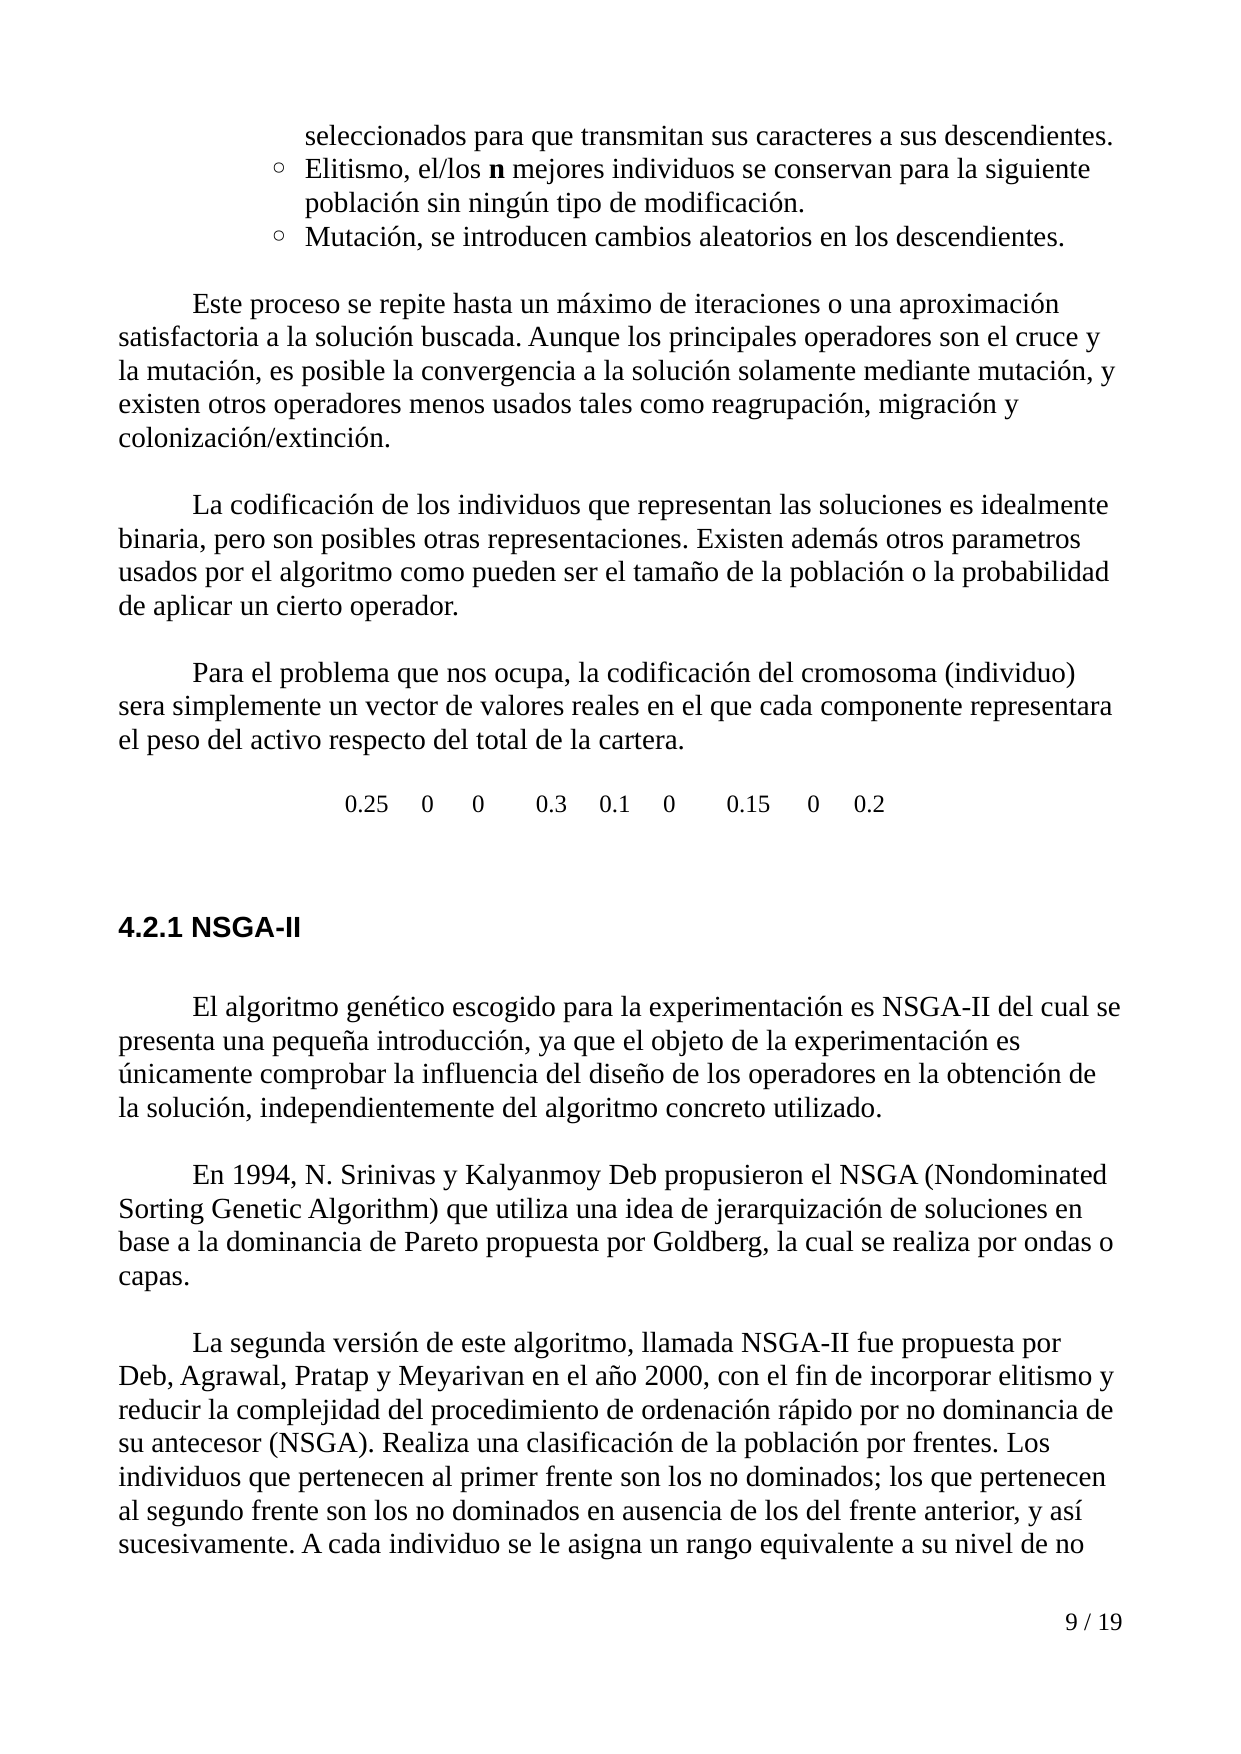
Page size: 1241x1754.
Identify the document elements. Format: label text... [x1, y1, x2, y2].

table_header 0 [410, 789, 461, 818]
table_header 0.2 [843, 789, 907, 818]
table_header 0 [796, 789, 842, 818]
text En 1994, N. Srinivas y Kalyanmoy Deb propusieron el NSGA (Nondominated Sorting Genetic Algorithm) que utiliza una idea de jerarquización de soluciones en base a la dominancia de Pareto propuesta por Goldberg, la cual se realiza por ondas o capas. [118, 1157, 1122, 1291]
list seleccionados para que transmitan sus caracteres a sus descendientes. [267, 118, 1122, 152]
text El algoritmo genético escogido para la experimentación es NSGA-II del cual se presenta una pequeña introducción, ya que el objeto de la experimentación es únicamente comprobar la influencia del diseño de los operadores en la obtención de la solución, independientemente del algoritmo concreto utilizado. [118, 989, 1122, 1124]
table_header 0 [652, 789, 715, 818]
table_header 0 [461, 789, 524, 818]
table_header 0.25 [333, 789, 410, 818]
list Mutación, se introducen cambios aleatorios en los descendientes. [267, 219, 1122, 252]
table_header 0.1 [588, 789, 652, 818]
table_header 0.15 [715, 789, 796, 818]
text La codificación de los individuos que representan las soluciones es idealmente binaria, pero son posibles otras representaciones. Existen además otros parametros usados por el algoritmo como pueden ser el tamaño de la población o la probabilidad de aplicar un cierto operador. [118, 487, 1122, 621]
text La segunda versión de este algoritmo, llamada NSGA-II fue propuesta por Deb, Agrawal, Pratap y Meyarivan en el año 2000, con el fin de incorporar elitismo y reducir la complejidad del procedimiento de ordenación rápido por no dominancia de su antecesor (NSGA). Realiza una clasificación de la población por frentes. Los individuos que pertenecen al primer frente son los no dominados; los que pertenecen al segundo frente son los no dominados en ausencia de los del frente anterior, y así sucesivamente. A cada individuo se le asigna un rango equivalente a su nivel de no [118, 1325, 1122, 1560]
text Este proceso se repite hasta un máximo de iteraciones o una aproximación satisfactoria a la solución buscada. Aunque los principales operadores son el cruce y la mutación, es posible la convergencia a la solución solamente mediante mutación, y existen otros operadores menos usados tales como reagrupación, migración y colonización/extinción. [118, 286, 1122, 454]
table_header 0.3 [524, 789, 588, 818]
text Para el problema que nos ocupa, la codificación del cromosoma (individuo) sera simplemente un vector de valores reales en el que cada componente representara el peso del activo respecto del total de la cartera. [118, 655, 1122, 756]
subtitle 4.2.1 NSGA-II [118, 910, 1122, 943]
list Elitismo, el/los n mejores individuos se conservan para la siguiente población sin ningún tipo de modificación. [267, 152, 1122, 219]
